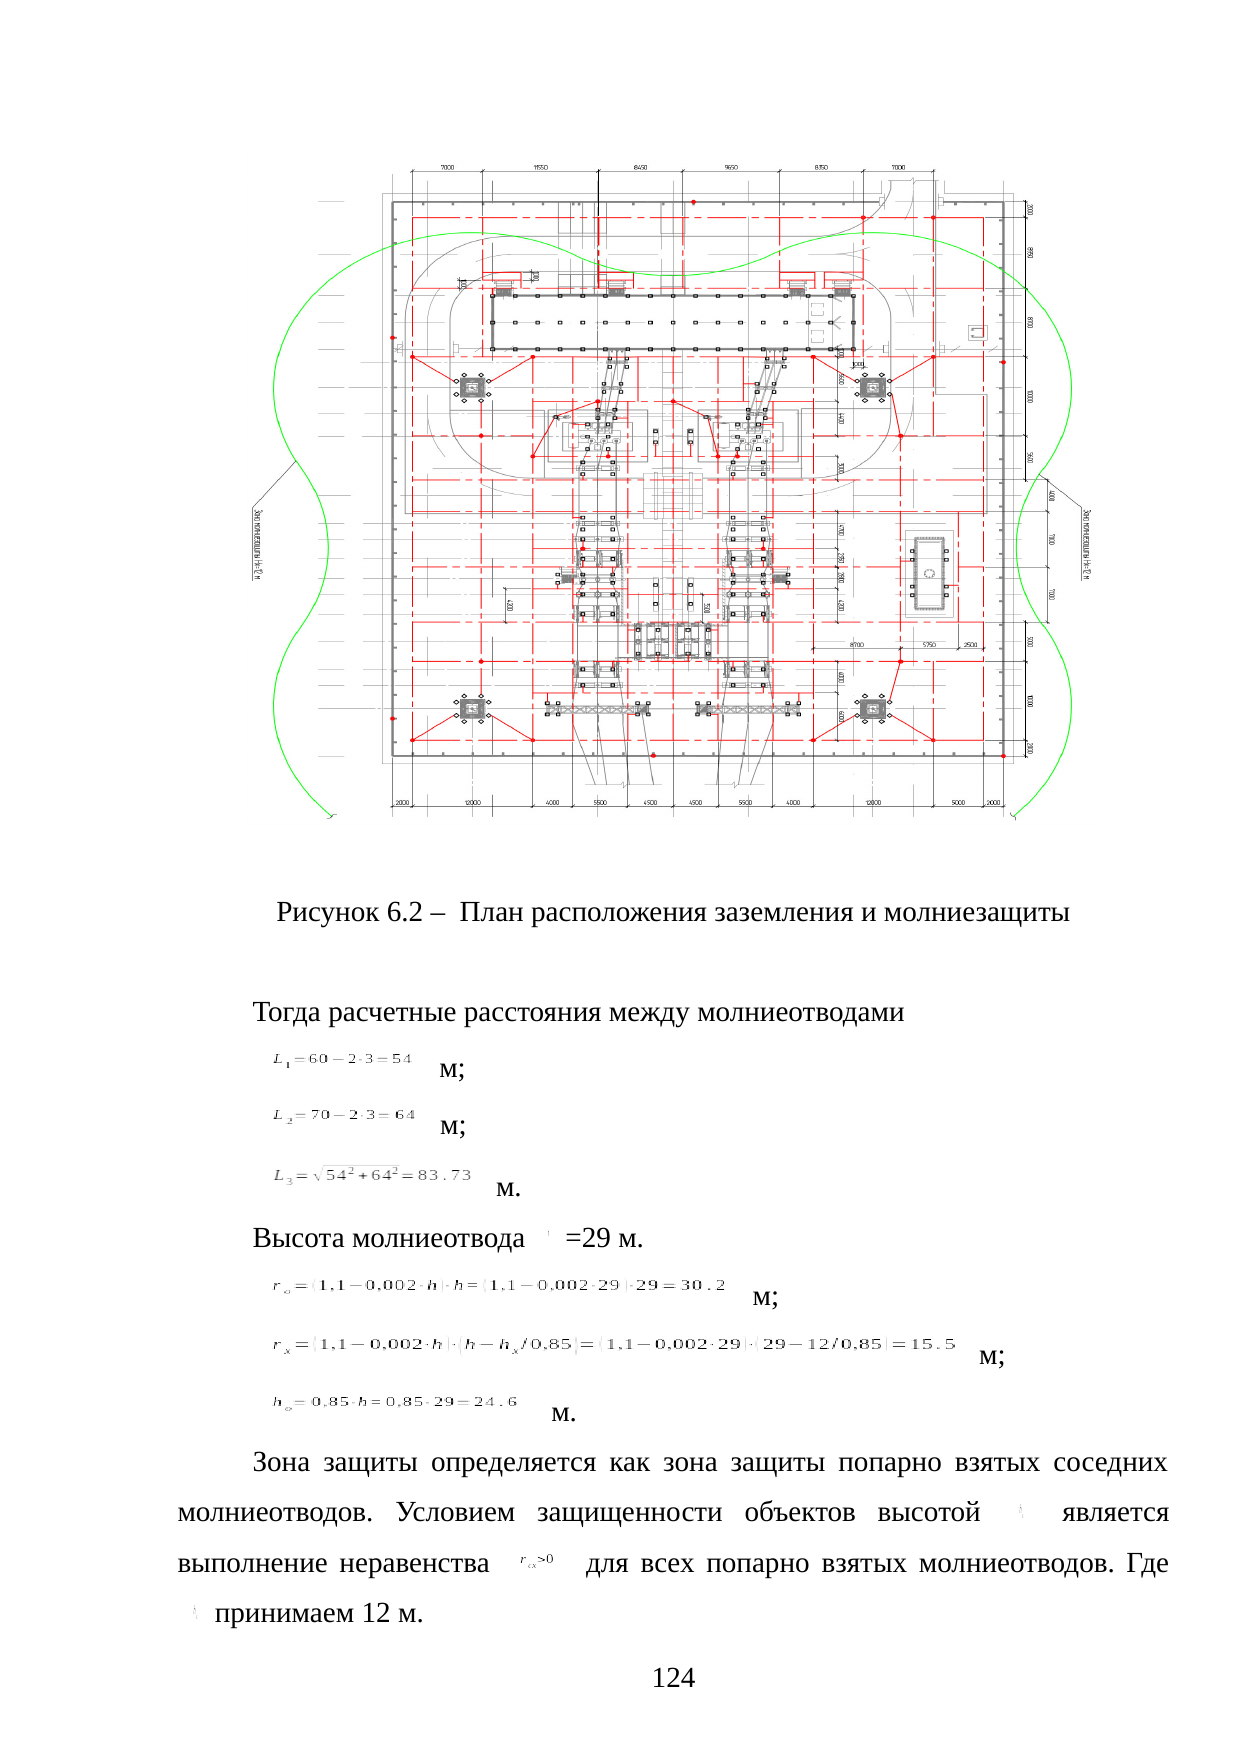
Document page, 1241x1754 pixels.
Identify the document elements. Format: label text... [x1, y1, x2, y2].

text м; [177, 1045, 1169, 1084]
text Высота молниеотвода =29 м. [177, 1219, 1169, 1253]
text м; [177, 1270, 1169, 1311]
text Рисунок 6.2 – План расположения заземления и молниезащиты [177, 894, 1169, 927]
text м; [177, 1101, 1169, 1140]
picture [243, 150, 1097, 827]
text м. [177, 1388, 1169, 1427]
text Зона защиты определяется как зона защиты попарно взятых соседних молниеотводов. Условием защищенности объектов высотой является выполнение неравенства для всех попарно взятых молниеотводов. Где принимаем 12 м. [177, 1444, 1169, 1629]
text м; [177, 1328, 1169, 1371]
text Тогда расчетные расстояния между молниеотводами [177, 994, 1169, 1028]
text м. [177, 1157, 1169, 1203]
